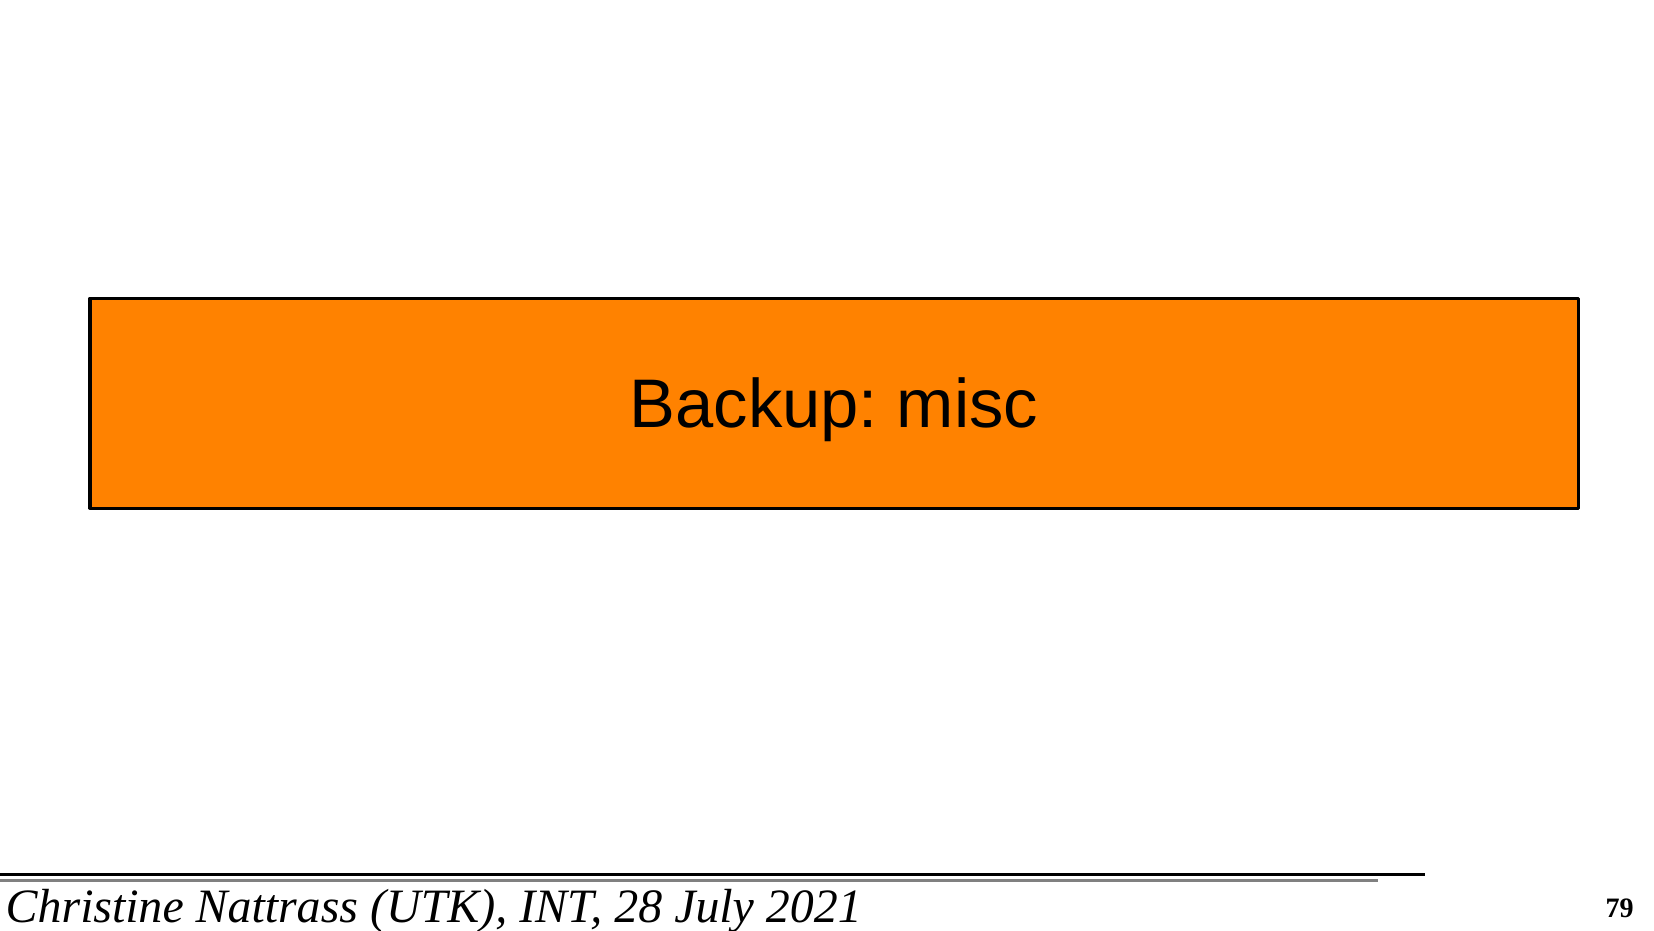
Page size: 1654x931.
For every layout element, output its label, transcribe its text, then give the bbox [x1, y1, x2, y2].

title Backup: misc [90, 298, 1579, 509]
